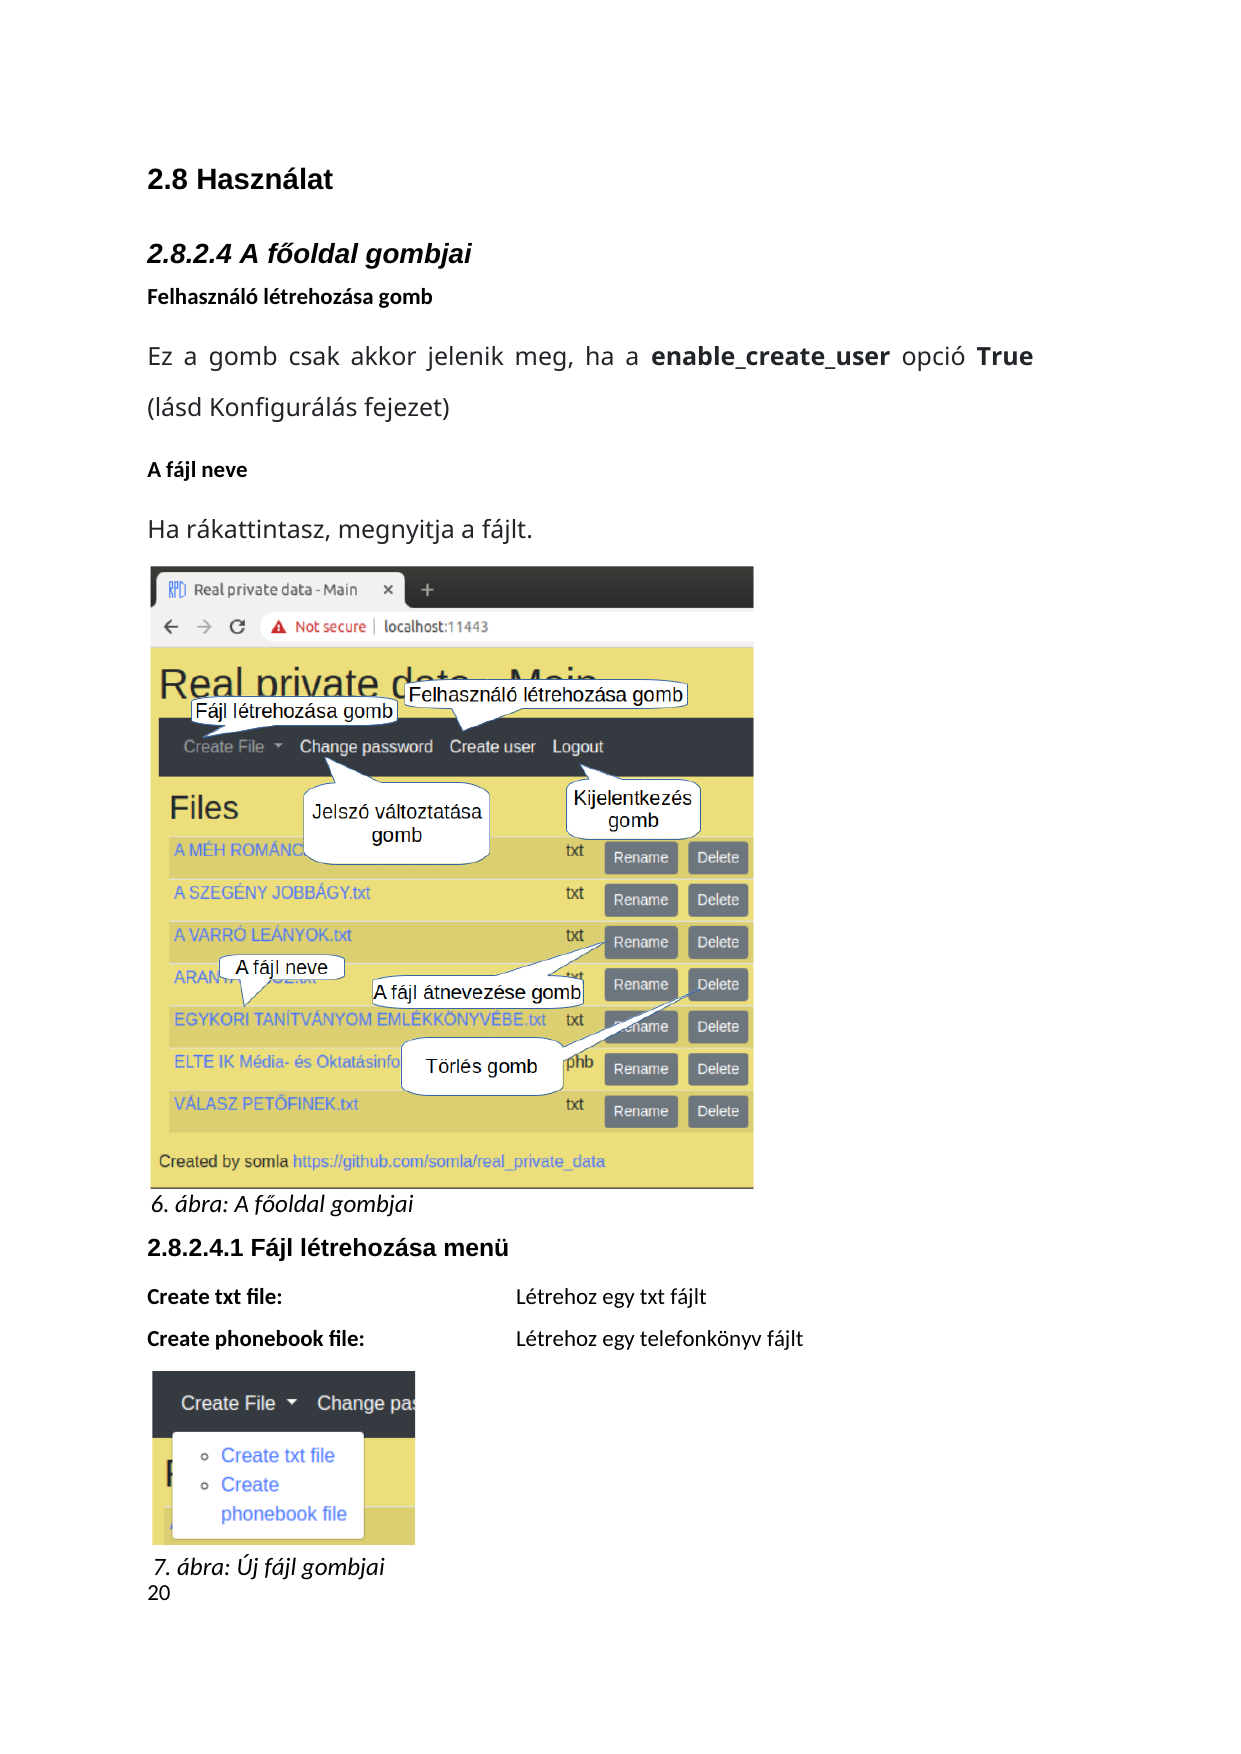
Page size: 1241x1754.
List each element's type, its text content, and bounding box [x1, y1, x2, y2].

subtitle [150, 554, 754, 566]
picture [152, 1371, 416, 1545]
picture [150, 566, 754, 1189]
text [152, 1358, 415, 1371]
text Ha rákattintasz, megnyitja a fájlt. [147, 512, 1033, 546]
text 6. ábra: A főoldal gombjai [150, 1189, 754, 1219]
subtitle A főoldal gombjai [147, 238, 1033, 270]
text Ez a gomb csak akkor jelenik meg, ha a enable_create_user opció True (lásd Konfigurálás fejezet) [147, 339, 1033, 424]
text A fájl neve [147, 455, 1033, 483]
text Create txt file: Létrehoz egy txt fájlt [147, 1282, 1033, 1310]
text Felhasználó létrehozása gomb [147, 282, 1033, 310]
subtitle Fájl létrehozása menü [147, 1189, 1033, 1262]
text 7. ábra: Új fájl gombjai [152, 1545, 415, 1581]
text Create phonebook file: Létrehoz egy telefonkönyv fájlt [147, 1324, 1033, 1352]
